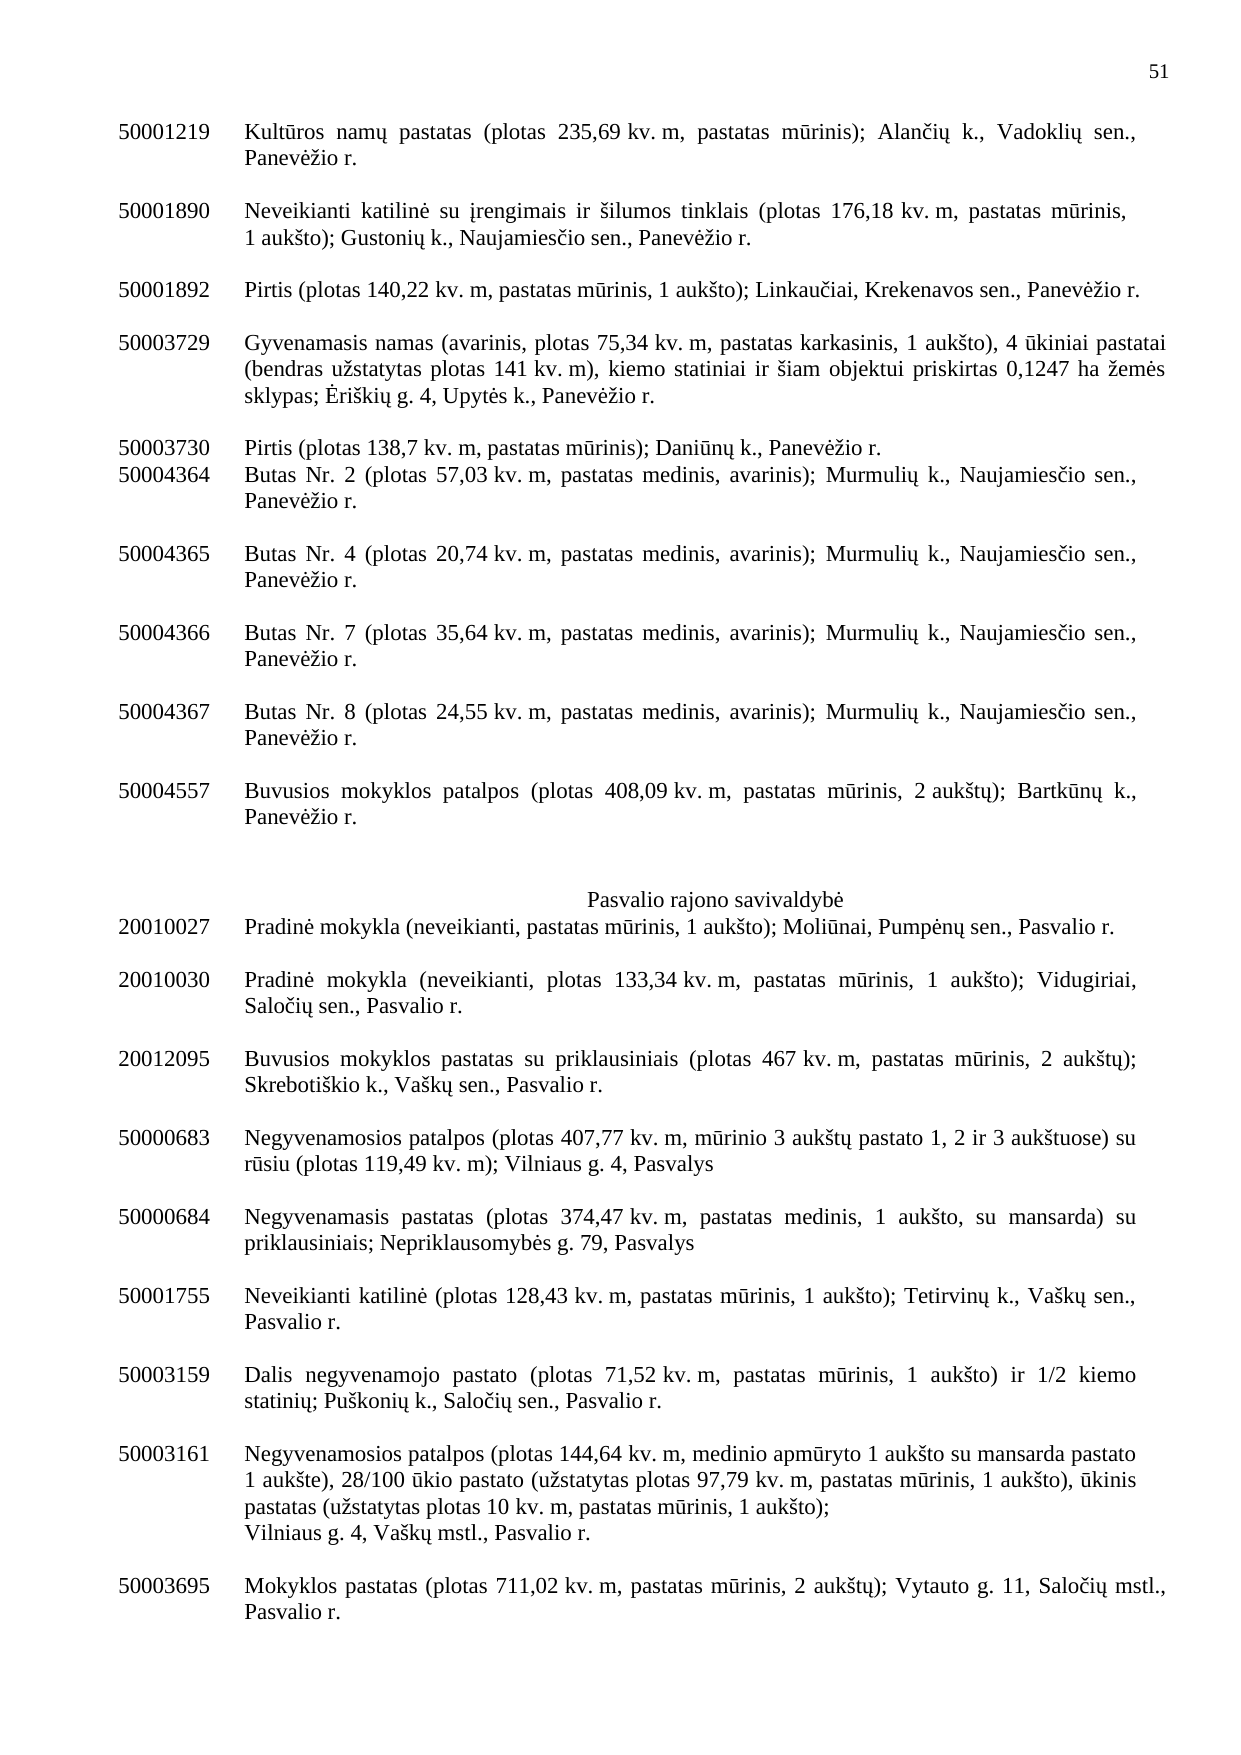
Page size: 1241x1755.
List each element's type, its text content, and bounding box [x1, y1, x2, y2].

table_cell [1148, 966, 1163, 1018]
table_cell [1148, 1124, 1163, 1176]
table_cell [1178, 197, 1192, 250]
table_cell [1198, 939, 1240, 966]
table_cell [1163, 197, 1178, 250]
table_cell [1178, 329, 1192, 408]
table_cell [1198, 329, 1240, 408]
table_cell [1193, 461, 1198, 513]
table_cell [1163, 777, 1178, 830]
table_cell [1193, 1361, 1198, 1414]
table_cell [1148, 197, 1163, 250]
table_cell [1198, 1335, 1240, 1361]
table_cell [1178, 1203, 1192, 1256]
table_cell [1198, 887, 1240, 913]
table_cell 50003730 [101, 434, 233, 461]
table_cell 50004364 [101, 461, 233, 513]
table_cell [1198, 1203, 1240, 1256]
table_cell [101, 1176, 1198, 1203]
table_cell [1163, 461, 1178, 513]
table_cell [1163, 1440, 1178, 1545]
table_cell [1198, 777, 1240, 830]
table_cell Negyvenamosios patalpos (plotas 144,64 kv. m, medinio apmūryto 1 aukšto su mansarda pastato 1 aukšte), 28/100 ūkio pastato (užstatytas plotas 97,79 kv. m, pastatas mūrinis, 1 aukšto), ūkinis pastatas (užstatytas plotas 10 kv. m, pastatas mūrinis, 1 aukšto); Vilniaus g. 4, Vaškų mstl., Pasvalio r. [233, 1440, 1148, 1545]
table_cell Negyvenamosios patalpos (plotas 407,77 kv. m, mūrinio 3 aukštų pastato 1, 2 ir 3 aukštuose) su rūsiu (plotas 119,49 kv. m); Vilniaus g. 4, Pasvalys [233, 1124, 1148, 1176]
table_cell [1178, 1572, 1192, 1624]
table_cell [1198, 434, 1240, 461]
table_cell [101, 1018, 1198, 1045]
table_cell [1198, 1098, 1240, 1124]
table_cell [1178, 913, 1192, 939]
table_cell [1198, 1414, 1240, 1440]
table_cell [101, 250, 1198, 276]
table_cell [1163, 1282, 1178, 1334]
table_cell [1198, 1256, 1240, 1282]
table_cell [1193, 1045, 1198, 1097]
table_cell [1198, 858, 1240, 884]
table_cell 50001755 [101, 1282, 233, 1334]
table_cell [1178, 966, 1192, 1018]
table_cell [1198, 276, 1240, 303]
table_cell [1198, 1282, 1240, 1334]
table_cell 50001892 [101, 276, 233, 303]
table_cell [101, 593, 1198, 619]
table_cell 50004557 [101, 777, 233, 830]
table_cell [1178, 461, 1192, 513]
table_cell Neveikianti katilinė (plotas 128,43 kv. m, pastatas mūrinis, 1 aukšto); Tetirvinų k., Vaškų sen., Pasvalio r. [233, 1282, 1148, 1334]
table_cell [101, 408, 1198, 434]
table_cell Pradinė mokykla (neveikianti, plotas 133,34 kv. m, pastatas mūrinis, 1 aukšto); Vidugiriai, Saločių sen., Pasvalio r. [233, 966, 1148, 1018]
table_cell [1178, 1440, 1192, 1545]
table_cell [101, 751, 1198, 777]
table_cell [1163, 118, 1178, 171]
table_cell [1178, 118, 1192, 171]
table_cell [1193, 197, 1198, 250]
table_cell [1163, 619, 1178, 672]
table_cell [101, 1098, 1198, 1124]
table_cell 50001219 [101, 118, 233, 171]
table_cell [101, 830, 1198, 856]
table_cell [1193, 913, 1198, 939]
table_cell Pradinė mokykla (neveikianti, pastatas mūrinis, 1 aukšto); Moliūnai, Pumpėnų sen., Pasvalio r. [233, 913, 1148, 939]
table_cell [1148, 1282, 1163, 1334]
table_cell [1148, 698, 1163, 751]
table_cell [101, 1414, 1198, 1440]
table_cell 50003695 [101, 1572, 233, 1624]
table_cell Pasvalio rajono savivaldybė [233, 887, 1198, 913]
table_cell [1193, 540, 1198, 592]
table_cell [1148, 913, 1163, 939]
table_cell [1198, 966, 1240, 1018]
table_cell [1148, 118, 1163, 171]
table_cell [1198, 1361, 1240, 1414]
table_cell [1198, 913, 1240, 939]
table_cell Pirtis (plotas 138,7 kv. m, pastatas mūrinis); Daniūnų k., Panevėžio r. [233, 434, 1148, 461]
table_cell Butas Nr. 2 (plotas 57,03 kv. m, pastatas medinis, avarinis); Murmulių k., Naujamiesčio sen., Panevėžio r. [233, 461, 1148, 513]
table_cell [1193, 276, 1198, 303]
table_cell [101, 1335, 1198, 1361]
table_cell [1198, 1124, 1240, 1176]
table_cell [1198, 408, 1240, 434]
table_cell [1148, 434, 1163, 461]
table_cell [1193, 434, 1198, 461]
table_cell 50004365 [101, 540, 233, 592]
table_cell 50003729 [101, 329, 233, 408]
table_cell [1178, 777, 1192, 830]
table_cell [1148, 461, 1163, 513]
table_cell [1193, 329, 1198, 408]
table_cell [1148, 1440, 1163, 1545]
table_cell [1193, 1572, 1198, 1624]
table_cell Mokyklos pastatas (plotas 711,02 kv. m, pastatas mūrinis, 2 aukštų); Vytauto g. 11, Saločių mstl., Pasvalio r. [233, 1572, 1178, 1624]
table_cell [101, 858, 1198, 884]
table_cell [1193, 1440, 1198, 1545]
table_cell [1163, 540, 1178, 592]
table_cell [1148, 777, 1163, 830]
table_cell 50004366 [101, 619, 233, 672]
table_cell [1163, 1203, 1178, 1256]
table_cell 50004367 [101, 698, 233, 751]
table_cell 50001890 [101, 197, 233, 250]
table_cell [1163, 1124, 1178, 1176]
table_cell [1148, 1045, 1163, 1097]
table_cell Negyvenamasis pastatas (plotas 374,47 kv. m, pastatas medinis, 1 aukšto, su mansarda) su priklausiniais; Nepriklausomybės g. 79, Pasvalys [233, 1203, 1148, 1256]
table_cell [1148, 619, 1163, 672]
table_cell Pirtis (plotas 140,22 kv. m, pastatas mūrinis, 1 aukšto); Linkaučiai, Krekenavos sen., Panevėžio r. [233, 276, 1178, 303]
table_cell [1178, 1361, 1192, 1414]
table_cell [1198, 830, 1240, 856]
table_cell 50003159 [101, 1361, 233, 1414]
table_cell [1148, 1203, 1163, 1256]
table_cell [1198, 1572, 1240, 1624]
table_cell 20010030 [101, 966, 233, 1018]
table_cell [1178, 1045, 1192, 1097]
table_cell 20012095 [101, 1045, 233, 1097]
table_cell [1193, 1203, 1198, 1256]
table_cell [1193, 1124, 1198, 1176]
table_cell 20010027 [101, 913, 233, 939]
table_cell [1163, 1045, 1178, 1097]
table_cell [1198, 619, 1240, 672]
table_cell [101, 171, 1198, 197]
table_cell [1198, 1018, 1240, 1045]
table_cell [1198, 698, 1240, 751]
table_cell [1193, 777, 1198, 830]
table_cell [1198, 197, 1240, 250]
table_cell [1163, 698, 1178, 751]
table_cell [101, 1545, 1198, 1572]
table_cell [1198, 593, 1240, 619]
table_cell [1198, 171, 1240, 197]
table_cell Buvusios mokyklos patalpos (plotas 408,09 kv. m, pastatas mūrinis, 2 aukštų); Bartkūnų k., Panevėžio r. [233, 777, 1148, 830]
table_cell [1178, 619, 1192, 672]
table_cell Butas Nr. 4 (plotas 20,74 kv. m, pastatas medinis, avarinis); Murmulių k., Naujamiesčio sen., Panevėžio r. [233, 540, 1148, 592]
table_cell [1193, 698, 1198, 751]
table_cell [1198, 1176, 1240, 1203]
table_cell [1148, 540, 1163, 592]
table_cell [1198, 672, 1240, 698]
table_cell [1163, 1361, 1178, 1414]
table_cell [1198, 514, 1240, 540]
table_cell Dalis negyvenamojo pastato (plotas 71,52 kv. m, pastatas mūrinis, 1 aukšto) ir 1/2 kiemo statinių; Puškonių k., Saločių sen., Pasvalio r. [233, 1361, 1148, 1414]
table_cell [1163, 966, 1178, 1018]
table_cell [1178, 276, 1192, 303]
table_cell [1163, 434, 1178, 461]
table_cell Kultūros namų pastatas (plotas 235,69 kv. m, pastatas mūrinis); Alančių k., Vadoklių sen., Panevėžio r. [233, 118, 1148, 171]
table_cell [1163, 913, 1178, 939]
table_cell [101, 514, 1198, 540]
table_cell [1178, 1282, 1192, 1334]
table_cell [1198, 1545, 1240, 1572]
table_cell [1178, 698, 1192, 751]
table_cell [1198, 250, 1240, 276]
table_cell [101, 303, 1198, 329]
table_cell Butas Nr. 8 (plotas 24,55 kv. m, pastatas medinis, avarinis); Murmulių k., Naujamiesčio sen., Panevėžio r. [233, 698, 1148, 751]
table_cell [1193, 118, 1198, 171]
table_cell Buvusios mokyklos pastatas su priklausiniais (plotas 467 kv. m, pastatas mūrinis, 2 aukštų); Skrebotiškio k., Vaškų sen., Pasvalio r. [233, 1045, 1148, 1097]
table_cell [1178, 434, 1192, 461]
table_cell [101, 887, 233, 913]
table_cell [1193, 966, 1198, 1018]
table_cell Gyvenamasis namas (avarinis, plotas 75,34 kv. m, pastatas karkasinis, 1 aukšto), 4 ūkiniai pastatai (bendras užstatytas plotas 141 kv. m), kiemo statiniai ir šiam objektui priskirtas 0,1247 ha žemės sklypas; Ėriškių g. 4, Upytės k., Panevėžio r. [233, 329, 1178, 408]
table_cell [1148, 1361, 1163, 1414]
table_cell [101, 672, 1198, 698]
table_cell [1193, 1282, 1198, 1334]
table_cell 50000684 [101, 1203, 233, 1256]
table_cell 50000683 [101, 1124, 233, 1176]
table_cell [1198, 303, 1240, 329]
table_cell [1178, 540, 1192, 592]
table_cell [1198, 118, 1240, 171]
table_cell 50003161 [101, 1440, 233, 1545]
table_cell [1198, 1045, 1240, 1097]
table_cell [1178, 1124, 1192, 1176]
table_cell [1198, 1440, 1240, 1545]
table_cell [101, 1256, 1198, 1282]
table_cell [1198, 540, 1240, 592]
table_cell [1198, 461, 1240, 513]
table_cell Neveikianti katilinė su įrengimais ir šilumos tinklais (plotas 176,18 kv. m, pastatas mūrinis, 1 aukšto); Gustonių k., Naujamiesčio sen., Panevėžio r. [233, 197, 1148, 250]
table_cell [101, 939, 1198, 966]
table_cell [1198, 751, 1240, 777]
table_cell Butas Nr. 7 (plotas 35,64 kv. m, pastatas medinis, avarinis); Murmulių k., Naujamiesčio sen., Panevėžio r. [233, 619, 1148, 672]
table_cell [1193, 619, 1198, 672]
